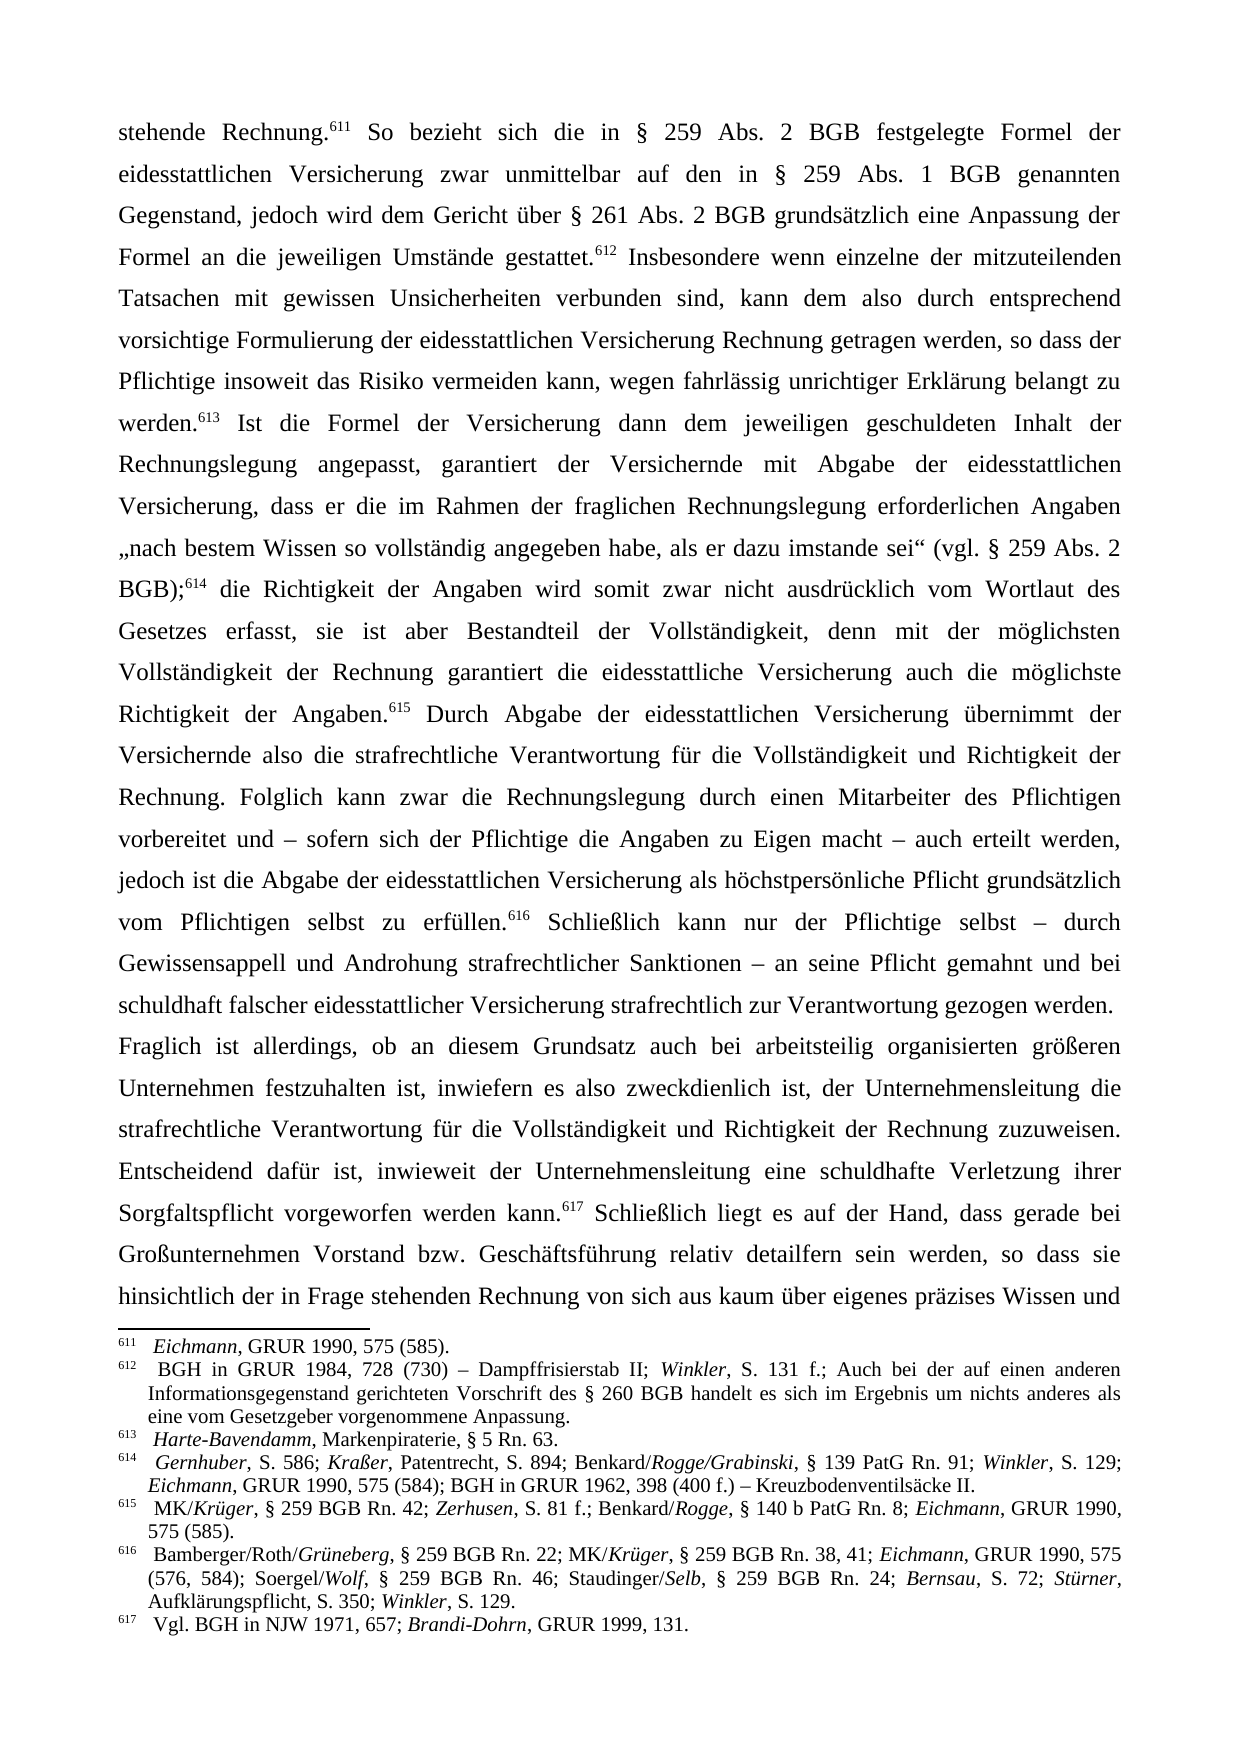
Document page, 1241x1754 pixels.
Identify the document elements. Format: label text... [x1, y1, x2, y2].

text Vgl. BGH in NJW 1971, 657; Brandi-Dohrn, GRUR 1999, 131. [118, 1613, 1122, 1636]
text Harte-Bavendamm, Markenpiraterie, § 5 Rn. 63. [118, 1428, 1122, 1451]
text stehende Rechnung. So bezieht sich die in § 259 Abs. 2 BGB festgelegte Formel der eidesstattlichen Versicherung zwar unmittelbar auf den in § 259 Abs. 1 BGB genannten Gegenstand, jedoch wird dem Gericht über § 261 Abs. 2 BGB grundsätzlich eine Anpassung der Formel an die jeweiligen Umstände gestattet. Insbesondere wenn einzelne der mitzuteilenden Tatsachen mit gewissen Unsicherheiten verbunden sind, kann dem also durch entsprechend vorsichtige Formulierung der eidesstattlichen Versicherung Rechnung getragen werden, so dass der Pflichtige insoweit das Risiko vermeiden kann, wegen fahrlässig unrichtiger Erklärung belangt zu werden. Ist die Formel der Versicherung dann dem jeweiligen geschuldeten Inhalt der Rechnungslegung angepasst, garantiert der Versichernde mit Abgabe der eidesstattlichen Versicherung, dass er die im Rahmen der fraglichen Rechnungslegung erforderlichen Angaben „nach bestem Wissen so vollständig angegeben habe, als er dazu imstande sei“ (vgl. § 259 Abs. 2 BGB); die Richtigkeit der Angaben wird somit zwar nicht ausdrücklich vom Wortlaut des Gesetzes erfasst, sie ist aber Bestandteil der Vollständigkeit, denn mit der möglichsten Vollständigkeit der Rechnung garantiert die eidesstattliche Versicherung auch die möglichste Richtigkeit der Angaben. Durch Abgabe der eidesstattlichen Versicherung übernimmt der Versichernde also die strafrechtliche Verantwortung für die Vollständigkeit und Richtigkeit der Rechnung. Folglich kann zwar die Rechnungslegung durch einen Mitarbeiter des Pflichtigen vorbereitet und – sofern sich der Pflichtige die Angaben zu Eigen macht – auch erteilt werden, jedoch ist die Abgabe der eidesstattlichen Versicherung als höchstpersönliche Pflicht grundsätzlich vom Pflichtigen selbst zu erfüllen. Schließlich kann nur der Pflichtige selbst – durch Gewissensappell und Androhung strafrechtlicher Sanktionen – an seine Pflicht gemahnt und bei schuldhaft falscher eidesstattlicher Versicherung strafrechtlich zur Verantwortung gezogen werden. [118, 118, 1122, 1019]
text BGH in GRUR 1984, 728 (730) – Dampffrisierstab II; Winkler, S. 131 f.; Auch bei der auf einen anderen Informationsgegenstand gerichteten Vorschrift des § 260 BGB handelt es sich im Ergebnis um nichts anderes als eine vom Gesetzgeber vorgenommene Anpassung. [118, 1358, 1122, 1428]
text Eichmann, GRUR 1990, 575 (585). [118, 1335, 1122, 1358]
text MK/Krüger, § 259 BGB Rn. 42; Zerhusen, S. 81 f.; Benkard/Rogge, § 140 b PatG Rn. 8; Eichmann, GRUR 1990, 575 (585). [118, 1497, 1122, 1543]
text Bamberger/Roth/Grüneberg, § 259 BGB Rn. 22; MK/Krüger, § 259 BGB Rn. 38, 41; Eichmann, GRUR 1990, 575 (576, 584); Soergel/Wolf, § 259 BGB Rn. 46; Staudinger/Selb, § 259 BGB Rn. 24; Bernsau, S. 72; Stürner, Aufklärungspflicht, S. 350; Winkler, S. 129. [118, 1543, 1122, 1613]
text Fraglich ist allerdings, ob an diesem Grundsatz auch bei arbeitsteilig organisierten größeren Unternehmen festzuhalten ist, inwiefern es also zweckdienlich ist, der Unternehmensleitung die strafrechtliche Verantwortung für die Vollständigkeit und Richtigkeit der Rechnung zuzuweisen. Entscheidend dafür ist, inwieweit der Unternehmensleitung eine schuldhafte Verletzung ihrer Sorgfaltspflicht vorgeworfen werden kann. Schließlich liegt es auf der Hand, dass gerade bei Großunternehmen Vorstand bzw. Geschäftsführung relativ detailfern sein werden, so dass sie hinsichtlich der in Frage stehenden Rechnung von sich aus kaum über eigenes präzises Wissen und [118, 1032, 1122, 1309]
text Gernhuber, S. 586; Kraßer, Patentrecht, S. 894; Benkard/Rogge/Grabinski, § 139 PatG Rn. 91; Winkler, S. 129; Eichmann, GRUR 1990, 575 (584); BGH in GRUR 1962, 398 (400 f.) – Kreuzbodenventilsäcke II. [118, 1451, 1122, 1497]
